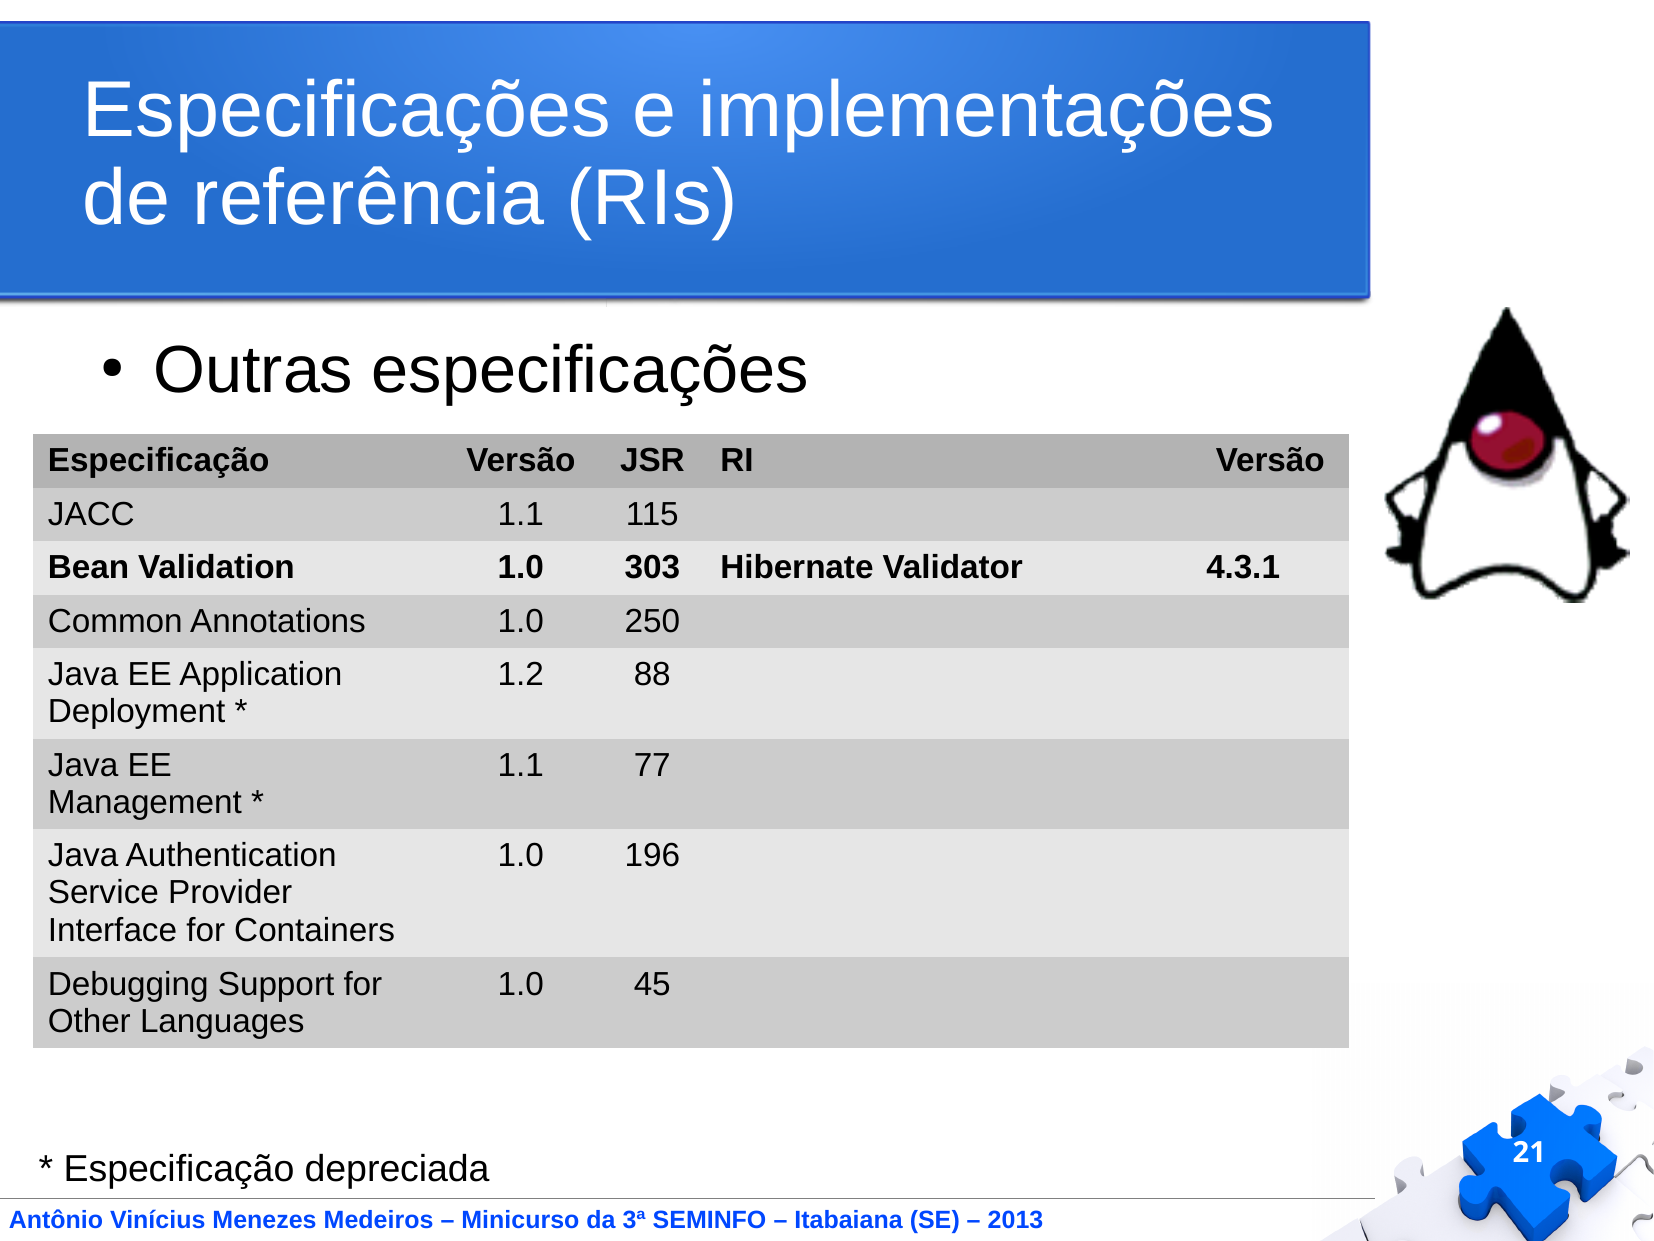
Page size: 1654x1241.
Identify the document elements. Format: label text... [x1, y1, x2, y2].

table_cell 45 [599, 957, 706, 1048]
table_cell Java Authentication Service Provider Interface for Containers [33, 829, 443, 957]
table_cell [1191, 829, 1349, 957]
table_cell 88 [599, 648, 706, 739]
table_cell 1.0 [443, 957, 599, 1048]
table_header Especificação [33, 434, 443, 488]
table_cell JACC [33, 488, 443, 541]
picture [1311, 983, 1654, 1241]
list Outras especificações [82, 332, 1356, 1111]
table_cell [1191, 957, 1349, 1048]
table_cell [706, 595, 1191, 648]
table_cell [1191, 648, 1349, 739]
table_cell 1.0 [443, 541, 599, 595]
table_cell 196 [599, 829, 706, 957]
table_cell 4.3.1 [1191, 541, 1349, 595]
table_cell Bean Validation [33, 541, 443, 595]
table_cell 115 [599, 488, 706, 541]
table_cell 1.1 [443, 739, 599, 829]
table_cell [706, 648, 1191, 739]
table_cell 1.0 [443, 829, 599, 957]
picture [0, 21, 1375, 307]
table_cell 303 [599, 541, 706, 595]
table_cell Common Annotations [33, 595, 443, 648]
text_box * Especificação depreciada [23, 1139, 505, 1197]
title Especificações e implementações de referência (RIs) [82, 49, 1323, 257]
table_cell 77 [599, 739, 706, 829]
table_cell [706, 957, 1191, 1048]
table_cell Java EE Management * [33, 739, 443, 829]
table_cell [706, 488, 1191, 541]
table_cell 1.0 [443, 595, 599, 648]
table_cell Hibernate Validator [706, 541, 1191, 595]
table_cell [1191, 488, 1349, 541]
table_cell [706, 739, 1191, 829]
table_cell Debugging Support for Other Languages [33, 957, 443, 1048]
table_cell [1191, 595, 1349, 648]
table_cell 1.1 [443, 488, 599, 541]
table_header Versão [443, 434, 599, 488]
table_cell [706, 829, 1191, 957]
table_cell 1.2 [443, 648, 599, 739]
table_header RI [706, 434, 1191, 488]
table_cell [1191, 739, 1349, 829]
table_header JSR [599, 434, 706, 488]
table_cell 250 [599, 595, 706, 648]
picture [1384, 307, 1630, 603]
table_cell Java EE Application Deployment * [33, 648, 443, 739]
table_header Versão [1191, 434, 1349, 488]
